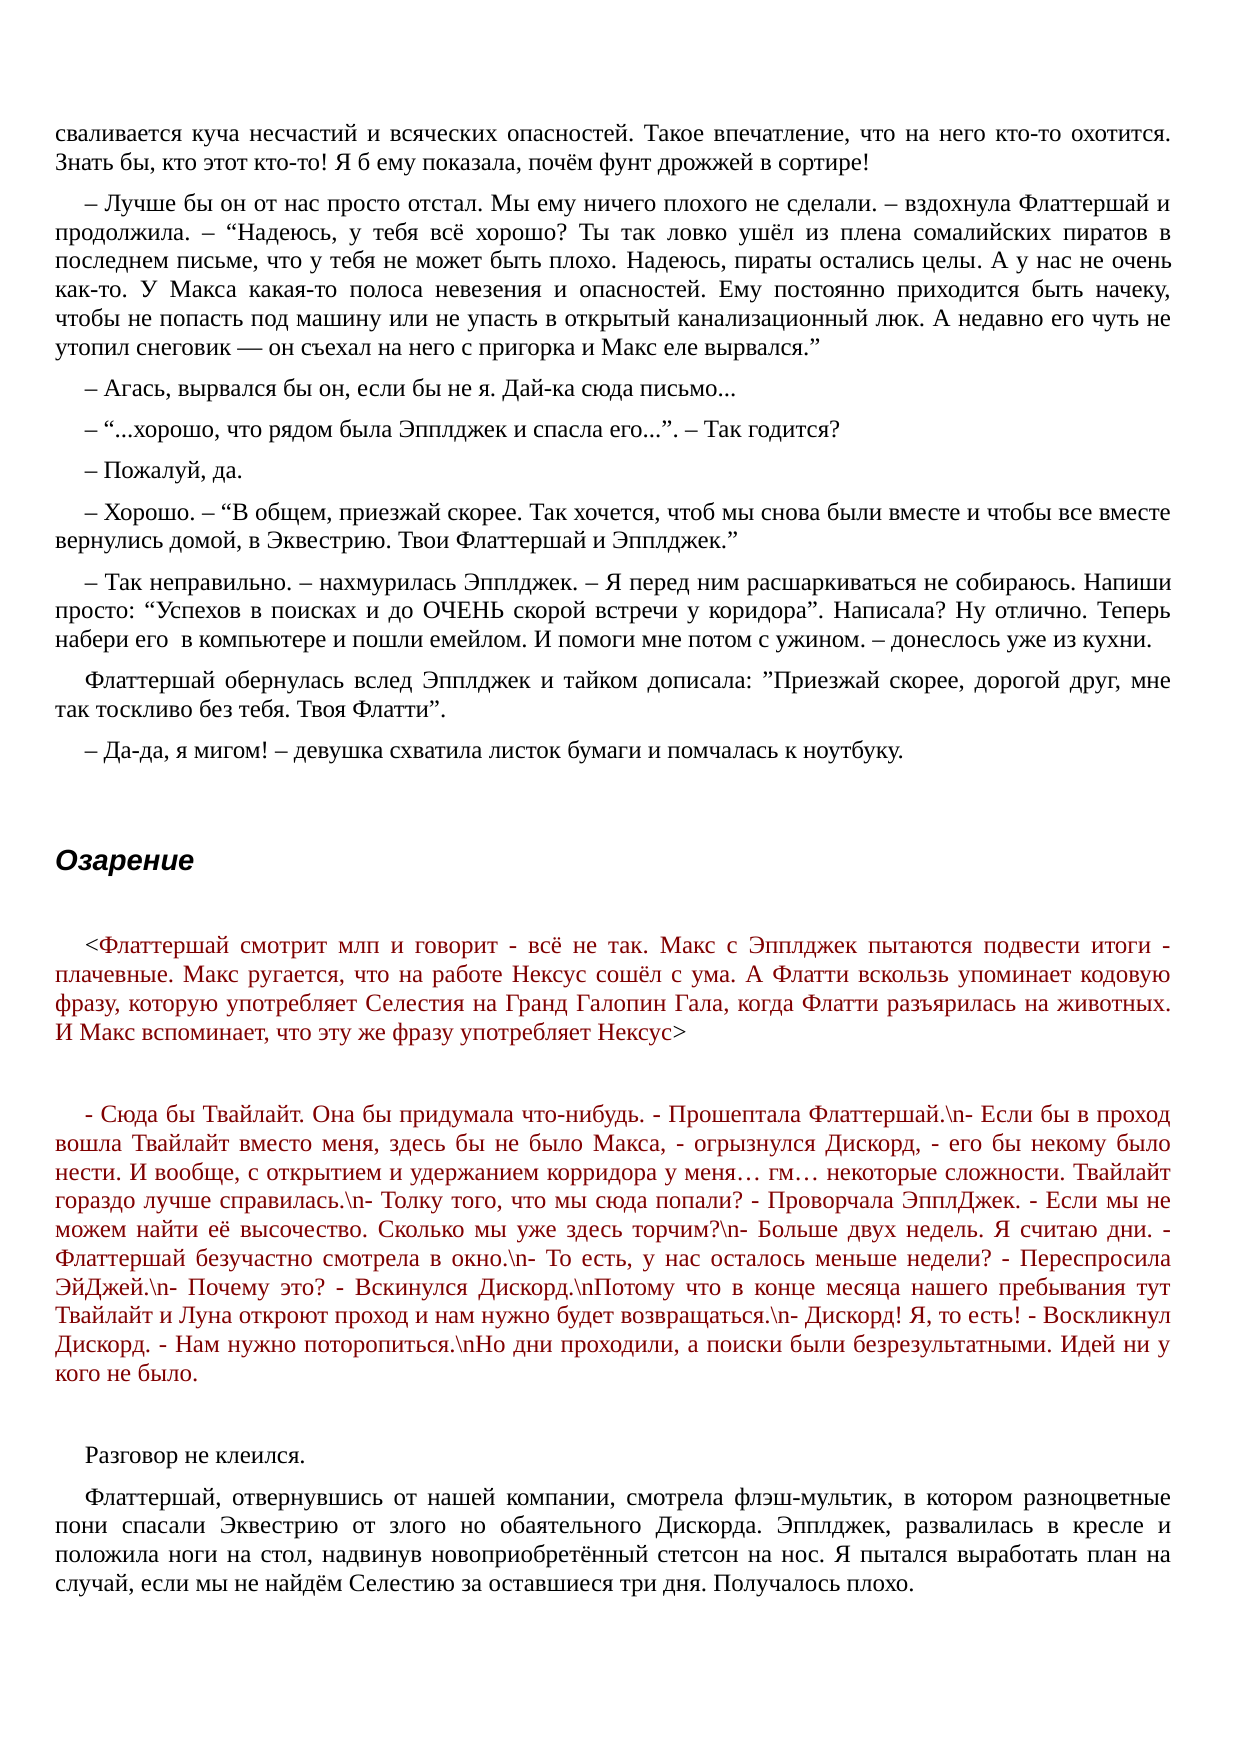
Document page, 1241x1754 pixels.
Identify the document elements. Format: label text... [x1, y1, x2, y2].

text – “...хорошо, что рядом была Эпплджек и спасла его...”. – Так годится? [55, 414, 1172, 443]
text Флаттершай обернулась вслед Эпплджек и тайком дописала: ”Приезжай скорее, дорогой друг, мне так тоскливо без тебя. Твоя Флатти”. [55, 666, 1172, 723]
text – Хорошо. – “В общем, приезжай скорее. Так хочется, чтоб мы снова были вместе и чтобы все вместе вернулись домой, в Эквестрию. Твои Флаттершай и Эпплджек.” [55, 497, 1172, 554]
text – Агась, вырвался бы он, если бы не я. Дай-ка сюда письмо... [55, 373, 1172, 402]
subtitle Озарение [55, 843, 1172, 877]
text - Сюда бы Твайлайт. Она бы придумала что-нибудь. - Прошептала Флаттершай.\n- Если бы в проход вошла Твайлайт вместо меня, здесь бы не было Макса, - огрызнулся Дискорд, - его бы некому было нести. И вообще, с открытием и удержанием корридора у меня… гм… некоторые сложности. Твайлайт гораздо лучше справилась.\n- Толку того, что мы сюда попали? - Проворчала ЭпплДжек. - Если мы не можем найти её высочество. Сколько мы уже здесь торчим?\n- Больше двух недель. Я считаю дни. - Флаттершай безучастно смотрела в окно.\n- То есть, у нас осталось меньше недели? - Переспросила ЭйДжей.\n- Почему это? - Вскинулся Дискорд.\nПотому что в конце месяца нашего пребывания тут Твайлайт и Луна откроют проход и нам нужно будет возвращаться.\n- Дискорд! Я, то есть! - Воскликнул Дискорд. - Нам нужно поторопиться.\nНо дни проходили, а поиски были безрезультатными. Идей ни у кого не было. [55, 1099, 1172, 1387]
text – Да-да, я мигом! – девушка схватила листок бумаги и помчалась к ноутбуку. [55, 736, 1172, 764]
text – Пожалуй, да. [55, 456, 1172, 484]
text – Так неправильно. – нахмурилась Эпплджек. – Я перед ним расшаркиваться не собираюсь. Напиши просто: “Успехов в поисках и до ОЧЕНЬ скорой встречи у коридора”. Написала? Ну отлично. Теперь набери его в компьютере и пошли емейлом. И помоги мне потом с ужином. – донеслось уже из кухни. [55, 567, 1172, 653]
text Флаттершай, отвернувшись от нашей компании, смотрела флэш-мультик, в котором разноцветные пони спасали Эквестрию от злого но обаятельного Дискорда. Эпплджек, развалилась в кресле и положила ноги на стол, надвинув новоприобретённый стетсон на нос. Я пытался выработать план на случай, если мы не найдём Селестию за оставшиеся три дня. Получалось плохо. [55, 1482, 1172, 1597]
text Разговор не клеился. [55, 1440, 1172, 1469]
text – Лучше бы он от нас просто отстал. Мы ему ничего плохого не сделали. – вздохнула Флаттершай и продолжила. – “Надеюсь, у тебя всё хорошо? Ты так ловко ушёл из плена сомалийских пиратов в последнем письме, что у тебя не может быть плохо. Надеюсь, пираты остались целы. А у нас не очень как-то. У Макса какая-то полоса невезения и опасностей. Ему постоянно приходится быть начеку, чтобы не попасть под машину или не упасть в открытый канализационный люк. А недавно его чуть не утопил снеговик — он съехал на него с пригорка и Макс еле вырвался.” [55, 188, 1172, 361]
text <Флаттершай смотрит млп и говорит - всё не так. Макс с Эпплджек пытаются подвести итоги - плачевные. Макс ругается, что на работе Нексус сошёл с ума. А Флатти вскользь упоминает кодовую фразу, которую употребляет Селестия на Гранд Галопин Гала, когда Флатти разъярилась на животных. И Макс вспоминает, что эту же фразу употребляет Нексус> [55, 930, 1172, 1045]
text сваливается куча несчастий и всяческих опасностей. Такое впечатление, что на него кто-то охотится. Знать бы, кто этот кто-то! Я б ему показала, почём фунт дрожжей в сортире! [55, 118, 1172, 176]
